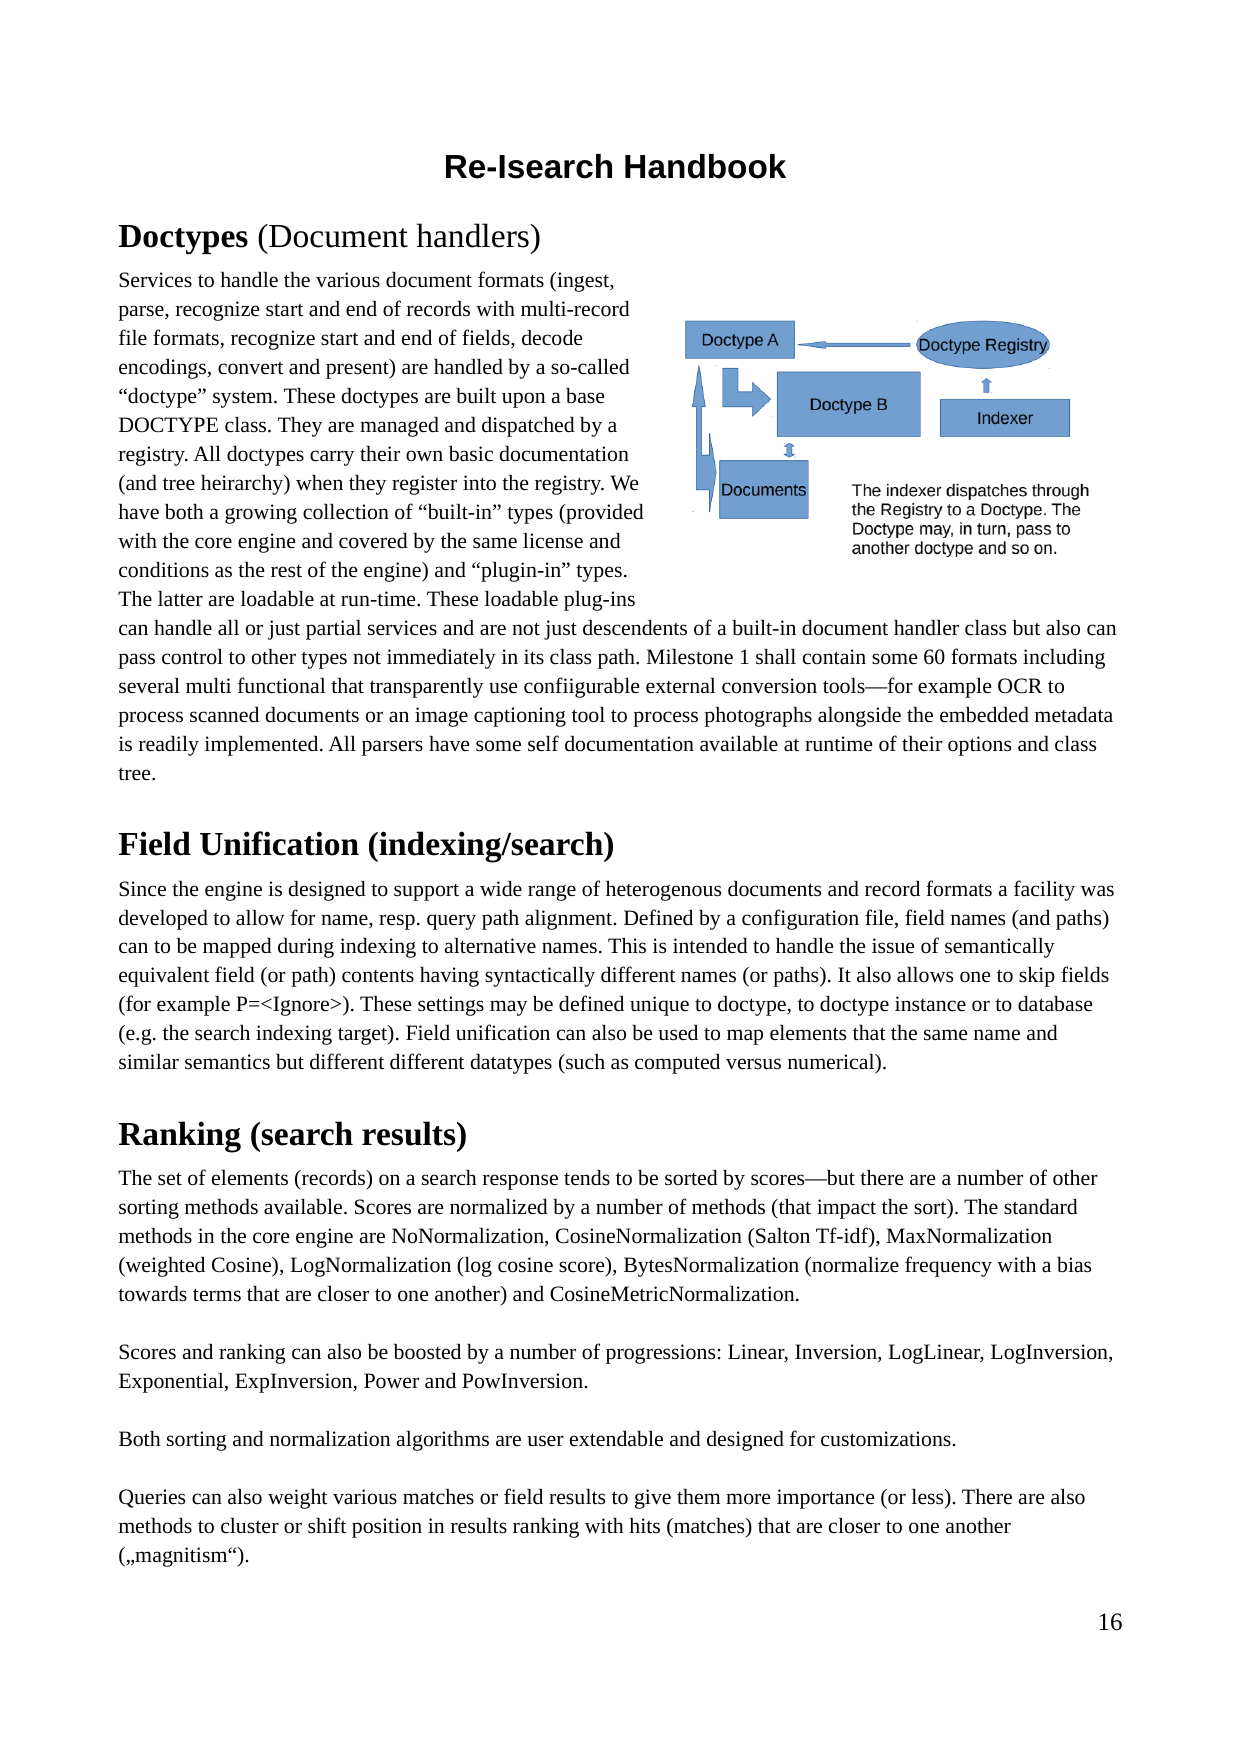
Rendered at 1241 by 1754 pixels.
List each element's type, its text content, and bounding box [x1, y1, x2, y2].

subtitle Doctypes (Document handlers) [118, 216, 1122, 255]
picture [645, 270, 1132, 613]
text The set of elements (records) on a search response tends to be sorted by scores—but there are a number of other sorting methods available. Scores are normalized by a number of methods (that impact the sort). The standard methods in the core engine are NoNormalization, CosineNormalization (Salton Tf-idf), MaxNormalization (weighted Cosine), LogNormalization (log cosine score), BytesNormalization (normalize frequency with a bias towards terms that are closer to one another) and CosineMetricNormalization. [118, 1165, 1122, 1306]
subtitle Field Unification (indexing/search) [118, 824, 1122, 863]
text Services to handle the various document formats (ingest, parse, recognize start and end of records with multi-record file formats, recognize start and end of fields, decode encodings, convert and present) are handled by a so-called “doctype” system. These doctypes are built upon a base DOCTYPE class. They are managed and dispatched by a registry. All doctypes carry their own basic documentation (and tree heirarchy) when they register into the registry. We have both a growing collection of “built-in” types (provided with the core engine and covered by the same license and conditions as the rest of the engine) and “plugin-in” types. The latter are loadable at run-time. These loadable plug-ins can handle all or just partial services and are not just descendents of a built-in document handler class but also can pass control to other types not immediately in its class path. Milestone 1 shall contain some 60 formats including several multi functional that transparently use confiigurable external conversion tools—for example OCR to process scanned documents or an image captioning tool to process photographs alongside the embedded metadata is readily implemented. All parsers have some self documentation available at runtime of their options and class tree. [118, 267, 1122, 785]
text Since the engine is designed to support a wide range of heterogenous documents and record formats a facility was developed to allow for name, resp. query path alignment. Defined by a configuration file, field names (and paths) can to be mapped during indexing to alternative names. This is intended to handle the issue of semantically equivalent field (or path) contents having syntactically different names (or paths). It also allows one to skip fields (for example P=<Ignore>). These settings may be defined unique to doctype, to doctype instance or to database (e.g. the search indexing target). Field unification can also be used to map elements that the same name and similar semantics but different different datatypes (such as computed versus numerical). [118, 876, 1122, 1074]
subtitle Ranking (search results) [118, 1114, 1122, 1153]
text Both sorting and normalization algorithms are user extendable and designed for customizations. [118, 1426, 1122, 1451]
text Queries can also weight various matches or field results to give them more importance (or less). There are also methods to cluster or shift position in results ranking with hits (matches) that are closer to one another („magnitism“). [118, 1484, 1122, 1567]
text Scores and ranking can also be boosted by a number of progressions: Linear, Inversion, LogLinear, LogInversion, Exponential, ExpInversion, Power and PowInversion. [118, 1339, 1122, 1393]
